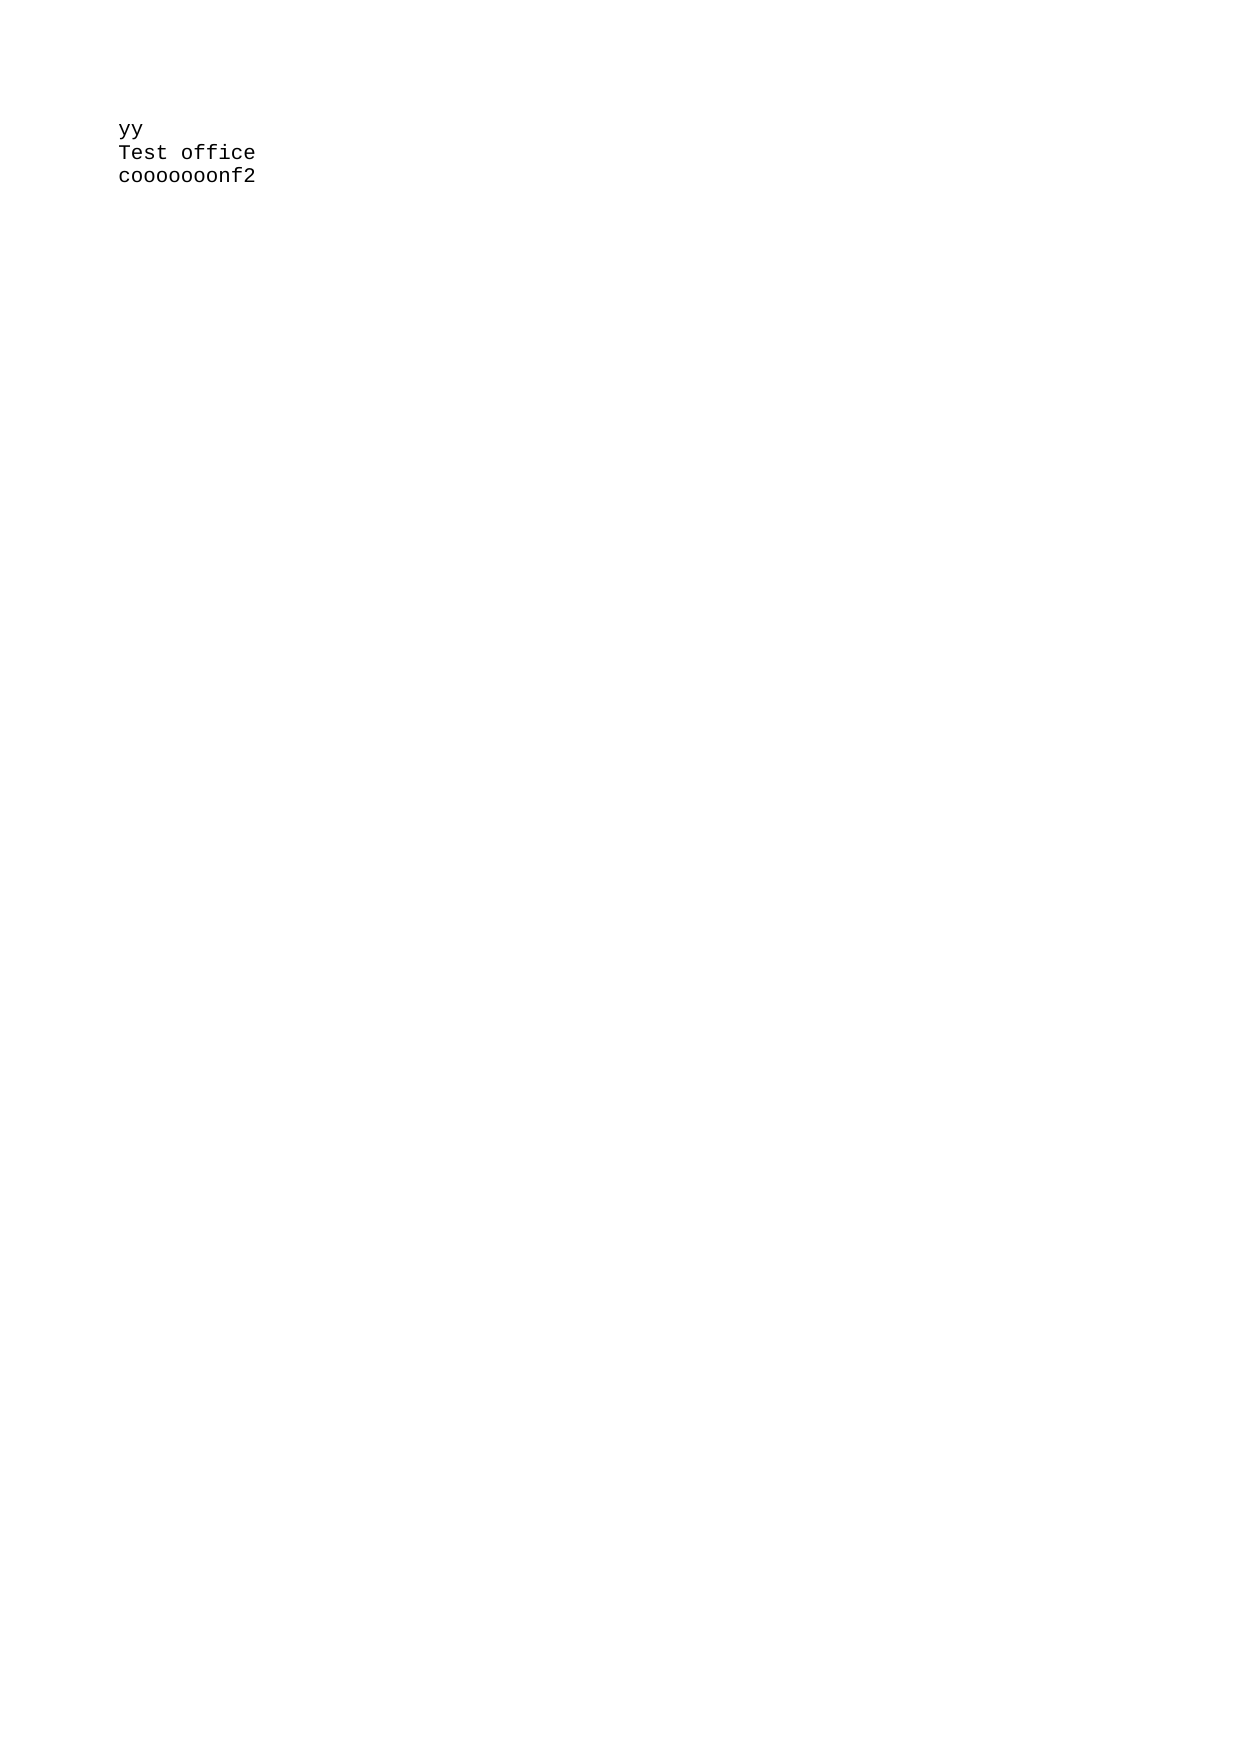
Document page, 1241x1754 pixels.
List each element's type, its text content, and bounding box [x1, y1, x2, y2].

text cooooooonf2 [118, 165, 1122, 189]
text Test office [118, 142, 1122, 165]
text yy [118, 118, 1122, 142]
